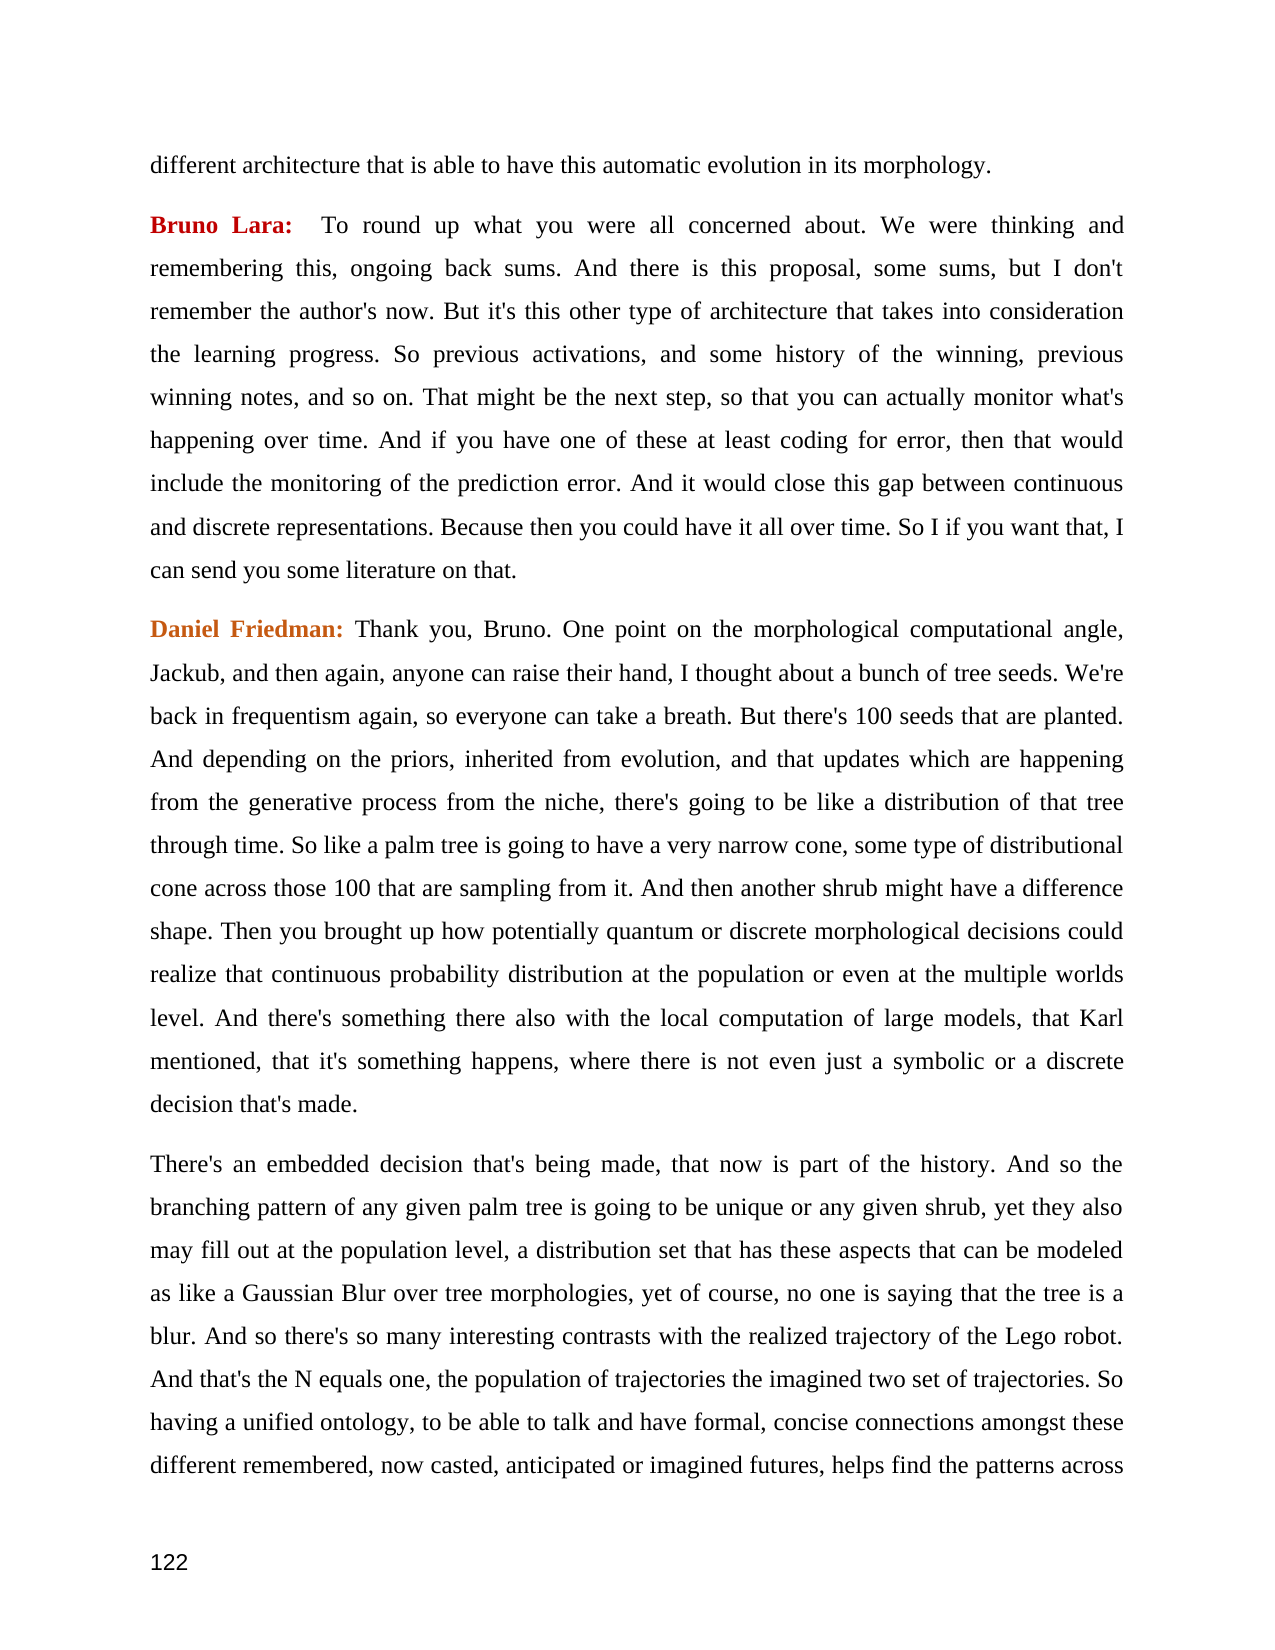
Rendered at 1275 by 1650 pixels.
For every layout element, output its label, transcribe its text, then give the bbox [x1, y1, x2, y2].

text Bruno Lara: To round up what you were all concerned about. We were thinking and remembering this, ongoing back sums. And there is this proposal, some sums, but I don't remember the author's now. But it's this other type of architecture that takes into consideration the learning progress. So previous activations, and some history of the winning, previous winning notes, and so on. That might be the next step, so that you can actually monitor what's happening over time. And if you have one of these at least coding for error, then that would include the monitoring of the prediction error. And it would close this gap between continuous and discrete representations. Because then you could have it all over time. So I if you want that, I can send you some literature on that. [150, 210, 1125, 583]
text different architecture that is able to have this automatic evolution in its morphology. [150, 150, 1125, 179]
text There's an embedded decision that's being made, that now is part of the history. And so the branching pattern of any given palm tree is going to be unique or any given shrub, yet they also may fill out at the population level, a distribution set that has these aspects that can be modeled as like a Gaussian Blur over tree morphologies, yet of course, no one is saying that the tree is a blur. And so there's so many interesting contrasts with the realized trajectory of the Lego robot. And that's the N equals one, the population of trajectories the imagined two set of trajectories. So having a unified ontology, to be able to talk and have formal, concise connections amongst these different remembered, now casted, anticipated or imagined futures, helps find the patterns across [150, 1149, 1125, 1479]
text Daniel Friedman: Thank you, Bruno. One point on the morphological computational angle, Jackub, and then again, anyone can raise their hand, I thought about a bunch of tree seeds. We're back in frequentism again, so everyone can take a breath. But there's 100 seeds that are planted. And depending on the priors, inherited from evolution, and that updates which are happening from the generative process from the niche, there's going to be like a distribution of that tree through time. So like a palm tree is going to have a very narrow cone, some type of distributional cone across those 100 that are sampling from it. And then another shrub might have a difference shape. Then you brought up how potentially quantum or discrete morphological decisions could realize that continuous probability distribution at the population or even at the multiple worlds level. And there's something there also with the local computation of large models, that Karl mentioned, that it's something happens, where there is not even just a symbolic or a discrete decision that's made. [150, 614, 1125, 1118]
